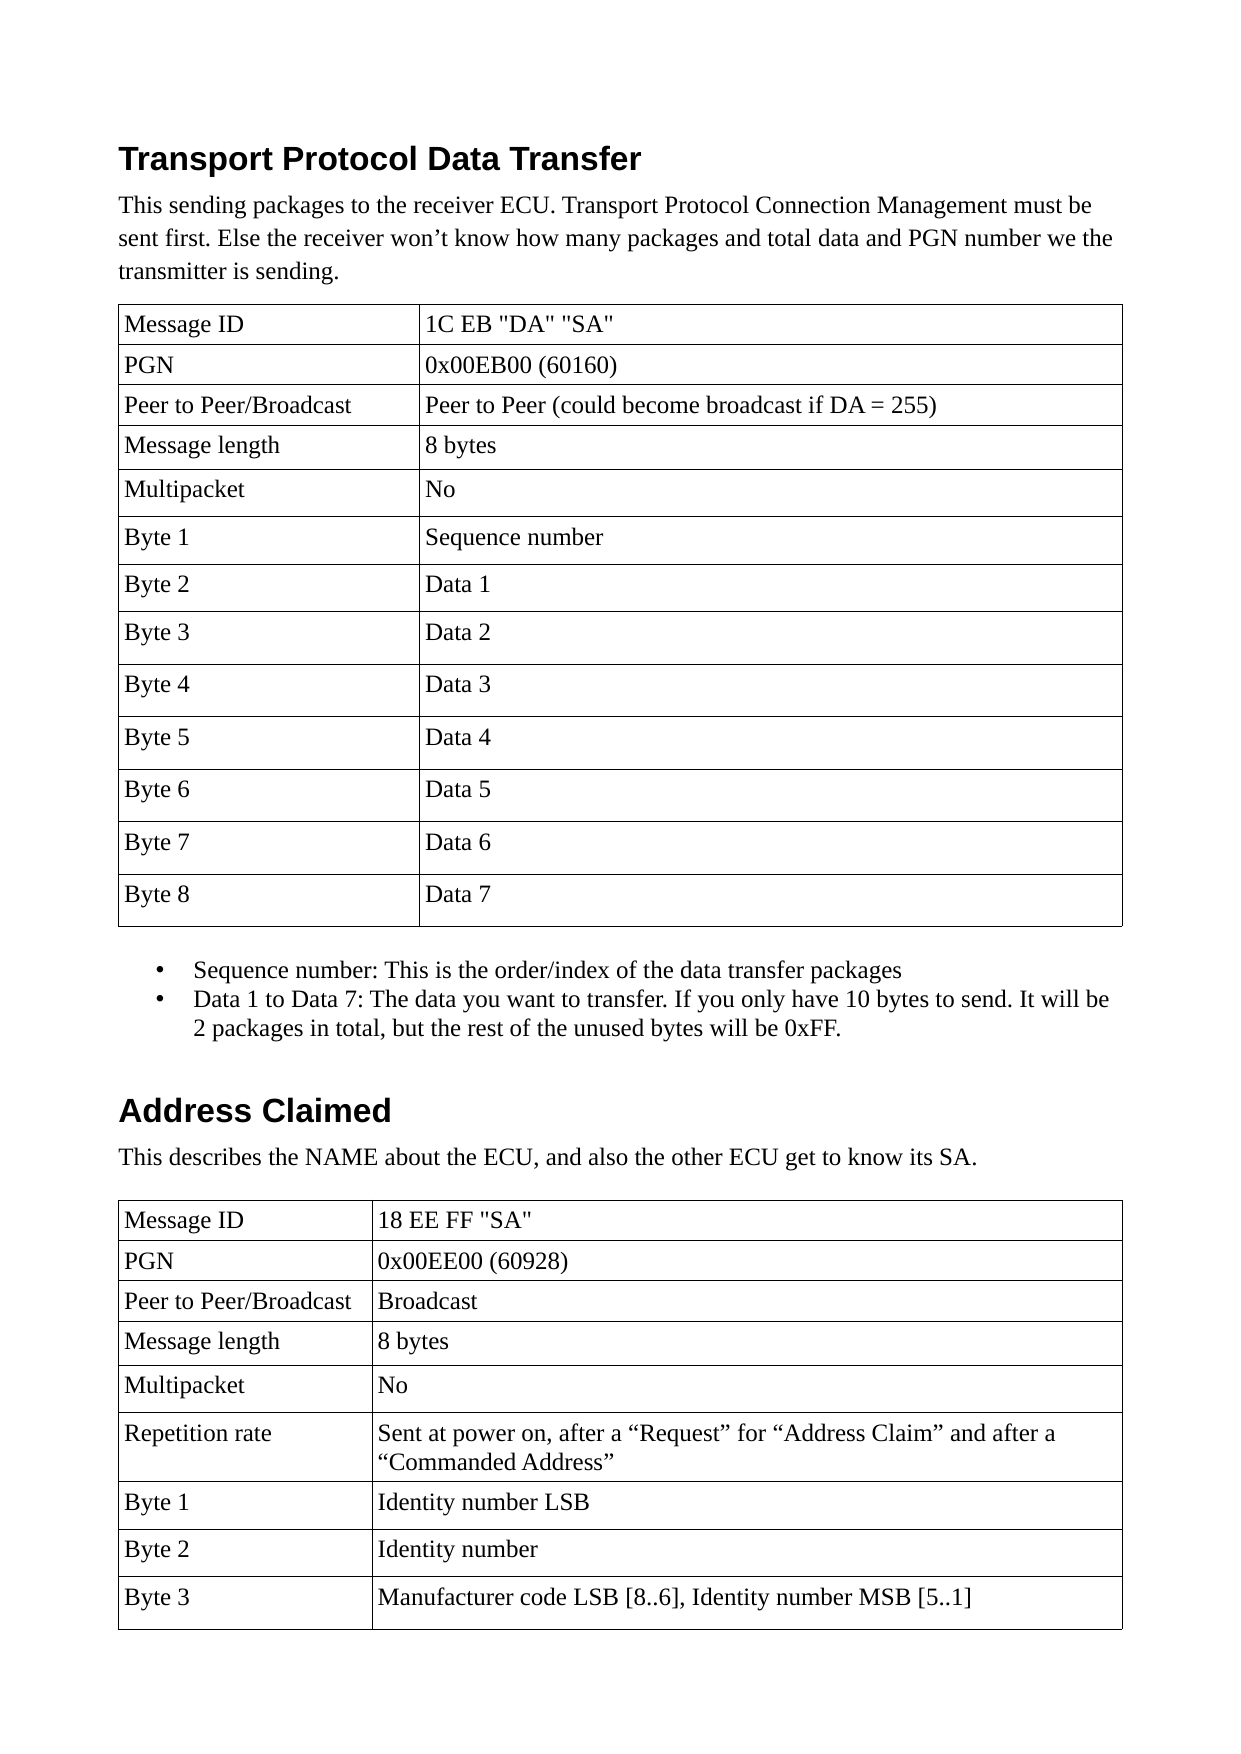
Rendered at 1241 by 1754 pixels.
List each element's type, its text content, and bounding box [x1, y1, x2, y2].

table_cell Data 5 [420, 770, 1122, 821]
table_cell PGN [119, 345, 419, 384]
table_cell Data 7 [420, 875, 1122, 926]
table_cell Data 3 [420, 665, 1122, 716]
table_header 18 EE FF "SA" [373, 1201, 1122, 1240]
table_cell Identity number [373, 1530, 1122, 1576]
table_cell Byte 6 [119, 770, 419, 821]
table_cell Byte 5 [119, 717, 419, 769]
table_cell Sequence number [420, 517, 1122, 564]
table_cell PGN [119, 1241, 372, 1280]
table_cell No [373, 1366, 1122, 1412]
table_cell Sent at power on, after a “Request” for “Address Claim” and after a “Commanded Address” [373, 1413, 1122, 1481]
table_cell Message length [119, 1322, 372, 1364]
list Sequence number: This is the order/index of the data transfer packages [156, 955, 1122, 984]
table_cell Byte 7 [119, 822, 419, 874]
table_cell Data 6 [420, 822, 1122, 874]
table_header Message ID [119, 305, 419, 344]
table_cell Byte 2 [119, 565, 419, 611]
table_header Message ID [119, 1201, 372, 1240]
table_cell Manufacturer code LSB [8..6], Identity number MSB [5..1] [373, 1577, 1122, 1629]
table_cell Byte 3 [119, 1577, 372, 1629]
table_cell Data 1 [420, 565, 1122, 611]
table_cell Data 4 [420, 717, 1122, 769]
table_cell Multipacket [119, 470, 419, 516]
table_cell Byte 3 [119, 612, 419, 664]
table_cell Identity number LSB [373, 1482, 1122, 1529]
table_cell Byte 1 [119, 517, 419, 564]
table_cell Byte 8 [119, 875, 419, 926]
table_cell Broadcast [373, 1281, 1122, 1321]
table_cell Peer to Peer (could become broadcast if DA = 255) [420, 385, 1122, 425]
table_cell Byte 2 [119, 1530, 372, 1576]
list Data 1 to Data 7: The data you want to transfer. If you only have 10 bytes to send. It will be 2 packages in total, but the rest of the unused bytes will be 0xFF. [156, 984, 1122, 1041]
subtitle Address Claimed [118, 1091, 1122, 1129]
table_cell Byte 4 [119, 665, 419, 716]
table_cell No [420, 470, 1122, 516]
table_cell Data 2 [420, 612, 1122, 664]
table_cell Repetition rate [119, 1413, 372, 1481]
table_cell 8 bytes [373, 1322, 1122, 1364]
table_cell 0x00EE00 (60928) [373, 1241, 1122, 1280]
table_cell 0x00EB00 (60160) [420, 345, 1122, 384]
text This describes the NAME about the ECU, and also the other ECU get to know its SA. [118, 1142, 1122, 1171]
table_header 1C EB "DA" "SA" [420, 305, 1122, 344]
text This sending packages to the receiver ECU. Transport Protocol Connection Management must be sent first. Else the receiver won’t know how many packages and total data and PGN number we the transmitter is sending. [118, 190, 1122, 285]
subtitle Transport Protocol Data Transfer [118, 139, 1122, 178]
table_cell 8 bytes [420, 426, 1122, 469]
table_cell Byte 1 [119, 1482, 372, 1529]
table_cell Multipacket [119, 1366, 372, 1412]
table_cell Peer to Peer/Broadcast [119, 385, 419, 425]
table_cell Peer to Peer/Broadcast [119, 1281, 372, 1321]
table_cell Message length [119, 426, 419, 469]
